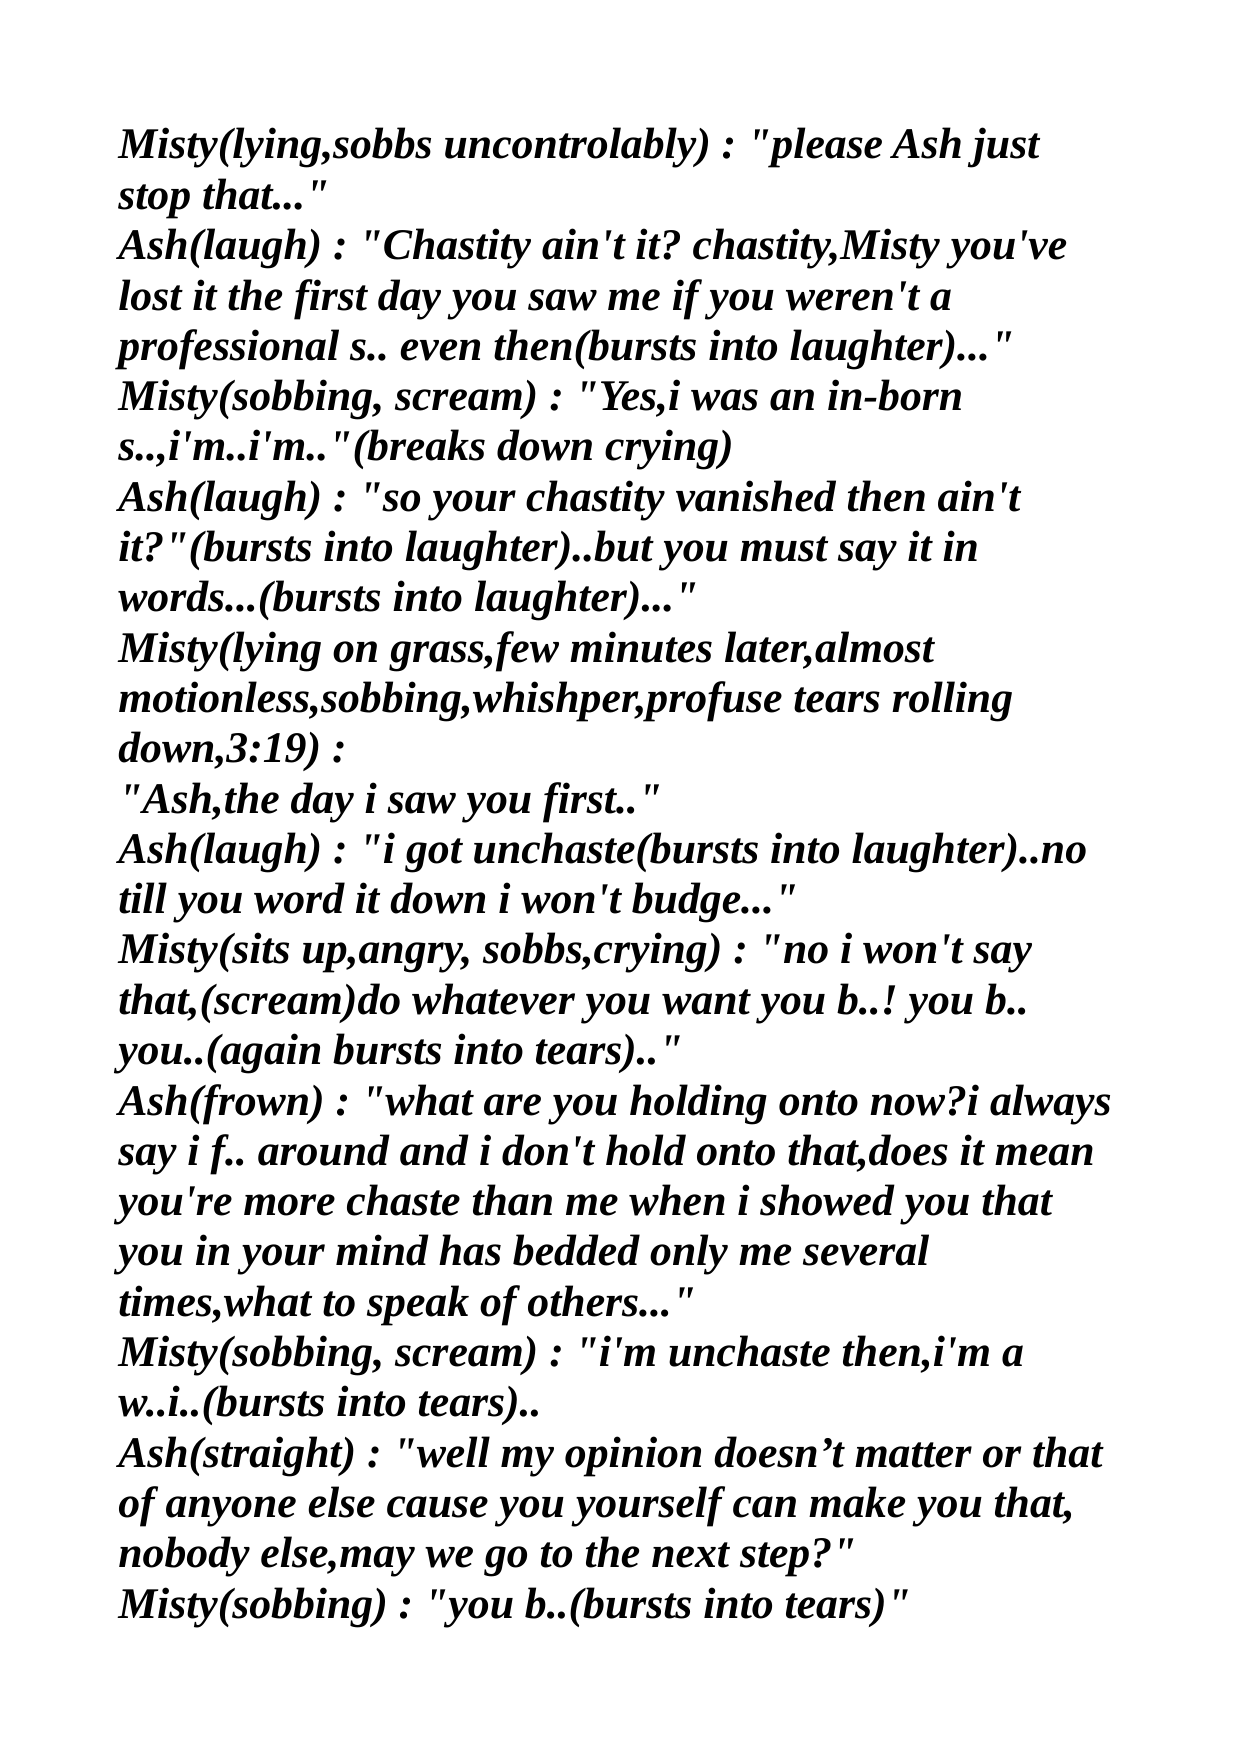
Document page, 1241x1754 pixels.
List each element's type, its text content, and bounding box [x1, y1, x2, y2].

text Misty(sits up,angry, sobbs,crying) : "no i won't say that,(scream)do whatever you want you b..! you b.. you..(again bursts into tears).." [118, 923, 1122, 1074]
text Ash(straight) : "well my opinion doesn’t matter or that of anyone else cause you yourself can make you that, nobody else,may we go to the next step?" [118, 1426, 1122, 1577]
text Misty(lying,sobbs uncontrolably) : "please Ash just stop that..." [118, 118, 1122, 219]
text "Ash,the day i saw you first.." [118, 772, 1122, 822]
text Ash(laugh) : "i got unchaste(bursts into laughter)..no till you word it down i won't budge..." [118, 822, 1122, 923]
text Ash(laugh) : "so your chastity vanished then ain't it?"(bursts into laughter)..but you must say it in words...(bursts into laughter)..." [118, 470, 1122, 621]
text Misty(sobbing, scream) : "Yes,i was an in-born s..,i'm..i'm.."(breaks down crying) [118, 370, 1122, 470]
text Ash(laugh) : "Chastity ain't it? chastity,Misty you've lost it the first day you saw me if you weren't a professional s.. even then(bursts into laughter)..." [118, 219, 1122, 370]
text Misty(lying on grass,few minutes later,almost motionless,sobbing,whishper,profuse tears rolling down,3:19) : [118, 621, 1122, 772]
text Misty(sobbing, scream) : "i'm unchaste then,i'm a w..i..(bursts into tears).. [118, 1326, 1122, 1426]
text Ash(frown) : "what are you holding onto now?i always say i f.. around and i don't hold onto that,does it mean you're more chaste than me when i showed you that you in your mind has bedded only me several times,what to speak of others..." [118, 1074, 1122, 1326]
text Misty(sobbing) : "you b..(bursts into tears)" [118, 1577, 1122, 1627]
